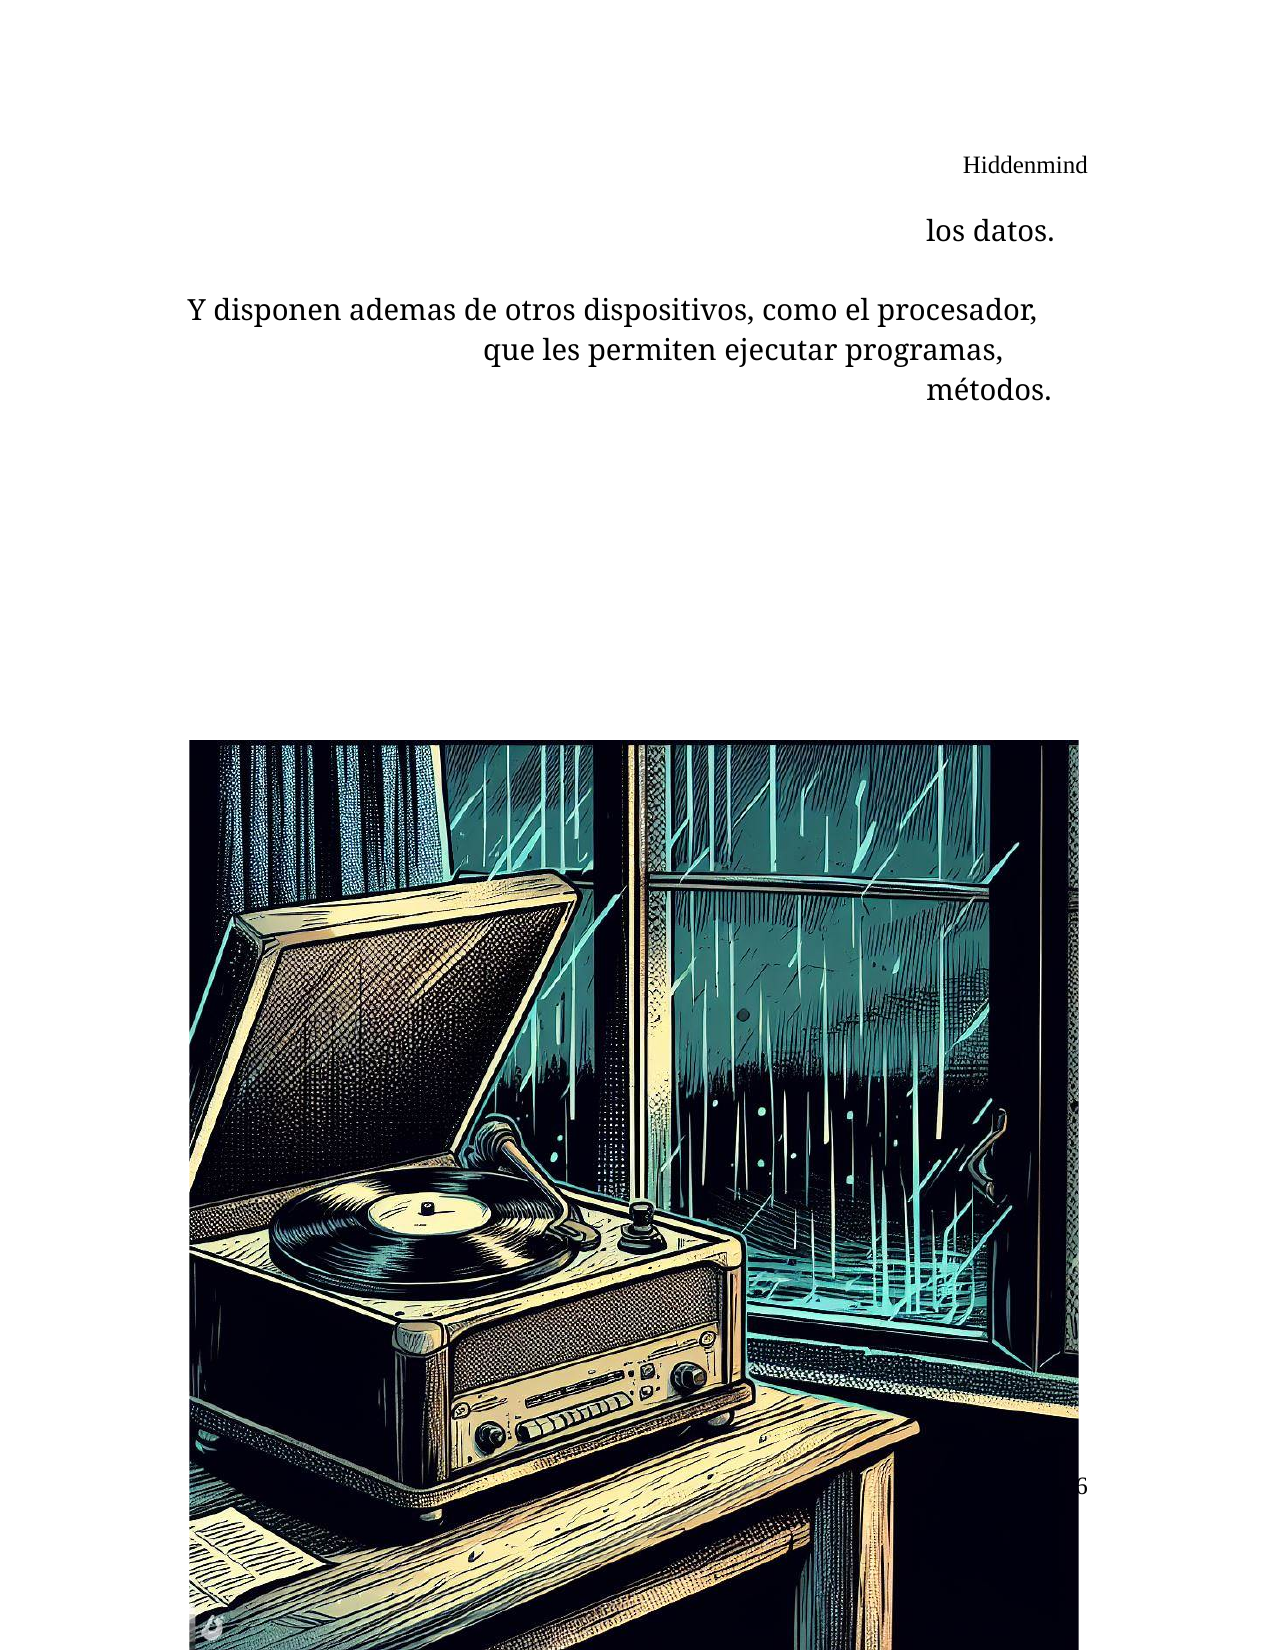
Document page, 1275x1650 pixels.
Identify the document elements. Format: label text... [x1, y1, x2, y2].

picture [189, 740, 1079, 1650]
text que les permiten ejecutar programas, [187, 329, 1087, 369]
text Y disponen ademas de otros dispositivos, como el procesador, [187, 289, 1087, 329]
text los datos. [187, 210, 1087, 250]
text métodos. [187, 369, 1087, 408]
